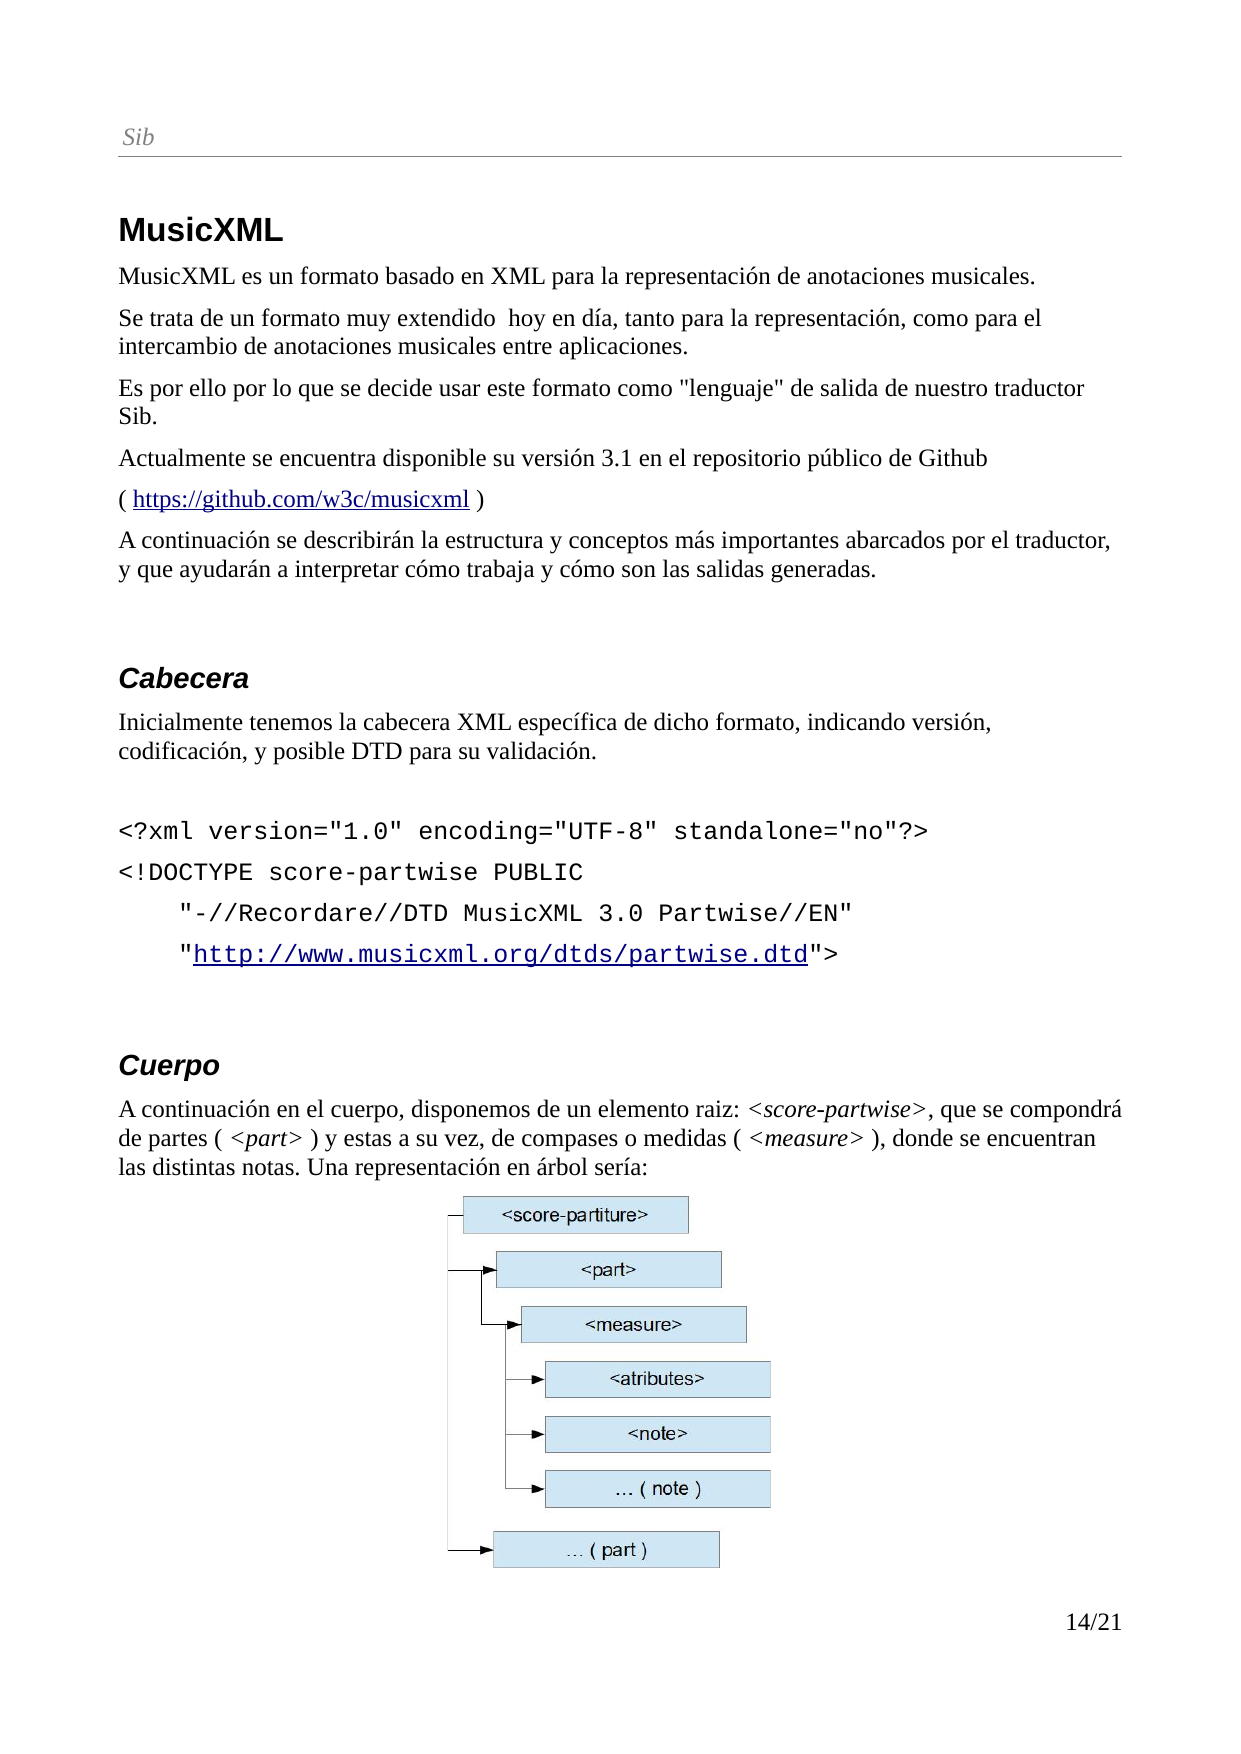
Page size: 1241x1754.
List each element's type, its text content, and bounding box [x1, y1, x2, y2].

subtitle Cabecera [118, 661, 1122, 695]
text "http://www.musicxml.org/dtds/partwise.dtd"> [118, 941, 1122, 969]
text "-//Recordare//DTD MusicXML 3.0 Partwise//EN" [118, 900, 1122, 929]
text Se trata de un formato muy extendido hoy en día, tanto para la representación, como para el intercambio de anotaciones musicales entre aplicaciones. [118, 303, 1122, 360]
text Inicialmente tenemos la cabecera XML específica de dicho formato, indicando versión, codificación, y posible DTD para su validación. [118, 707, 1122, 765]
picture [447, 1196, 771, 1568]
text Actualmente se encuentra disponible su versión 3.1 en el repositorio público de Github [118, 443, 1122, 471]
text ( https://github.com/w3c/musicxml ) [118, 484, 1122, 513]
text A continuación se describirán la estructura y conceptos más importantes abarcados por el traductor, y que ayudarán a interpretar cómo trabaja y cómo son las salidas generadas. [118, 525, 1122, 583]
text A continuación en el cuerpo, disponemos de un elemento raiz: <score-partwise>, que se compondrá de partes ( <part> ) y estas a su vez, de compases o medidas ( <measure> ), donde se encuentran las distintas notas. Una representación en árbol sería: [118, 1094, 1122, 1181]
text <?xml version="1.0" encoding="UTF-8" standalone="no"?> [118, 819, 1122, 847]
subtitle MusicXML [118, 210, 1122, 249]
text Es por ello por lo que se decide usar este formato como "lenguaje" de salida de nuestro traductor Sib. [118, 373, 1122, 430]
subtitle Cuerpo [118, 1048, 1122, 1082]
text <!DOCTYPE score-partwise PUBLIC [118, 859, 1122, 888]
text MusicXML es un formato basado en XML para la representación de anotaciones musicales. [118, 261, 1122, 290]
